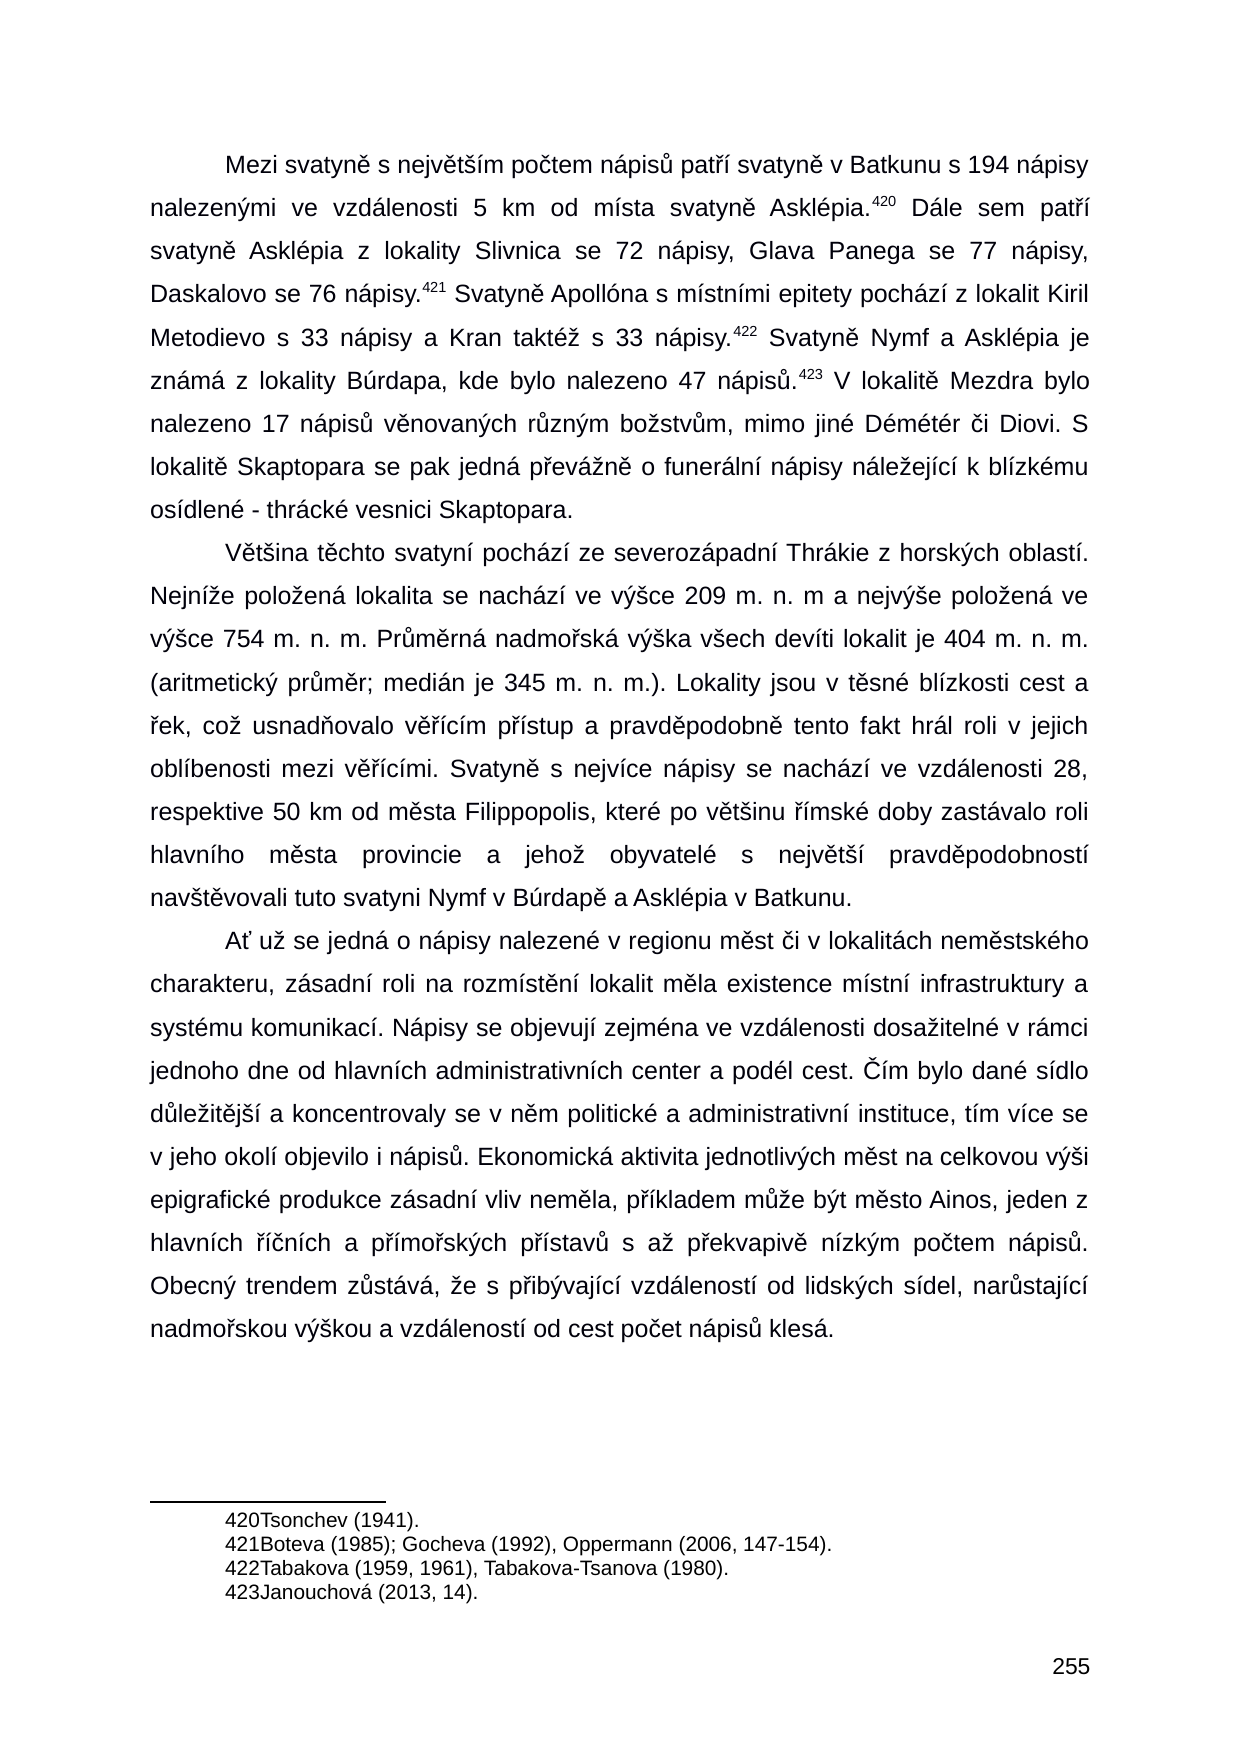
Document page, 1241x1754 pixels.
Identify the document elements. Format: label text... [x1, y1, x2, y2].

text Janouchová (2013, 14). [150, 1580, 1090, 1604]
text Většina těchto svatyní pochází ze severozápadní Thrákie z horských oblastí. Nejníže položená lokalita se nachází ve výšce 209 m. n. m a nejvýše položená ve výšce 754 m. n. m. Průměrná nadmořská výška všech devíti lokalit je 404 m. n. m. (aritmetický průměr; medián je 345 m. n. m.). Lokality jsou v těsné blízkosti cest a řek, což usnadňovalo věřícím přístup a pravděpodobně tento fakt hrál roli v jejich oblíbenosti mezi věřícími. Svatyně s nejvíce nápisy se nachází ve vzdálenosti 28, respektive 50 km od města Filippopolis, které po většinu římské doby zastávalo roli hlavního města provincie a jehož obyvatelé s největší pravděpodobností navštěvovali tuto svatyni Nymf v Búrdapě a Asklépia v Batkunu. [150, 538, 1090, 912]
text Ať už se jedná o nápisy nalezené v regionu měst či v lokalitách neměstského charakteru, zásadní roli na rozmístění lokalit měla existence místní infrastruktury a systému komunikací. Nápisy se objevují zejména ve vzdálenosti dosažitelné v rámci jednoho dne od hlavních administrativních center a podél cest. Čím bylo dané sídlo důležitější a koncentrovaly se v něm politické a administrativní instituce, tím více se v jeho okolí objevilo i nápisů. Ekonomická aktivita jednotlivých měst na celkovou výši epigrafické produkce zásadní vliv neměla, příkladem může být město Ainos, jeden z hlavních říčních a přímořských přístavů s až překvapivě nízkým počtem nápisů. Obecný trendem zůstává, že s přibývající vzdáleností od lidských sídel, narůstající nadmořskou výškou a vzdáleností od cest počet nápisů klesá. [150, 926, 1090, 1343]
text Tabakova (1959, 1961), Tabakova-Tsanova (1980). [150, 1556, 1090, 1580]
text Boteva (1985); Gocheva (1992), Oppermann (2006, 147-154). [150, 1532, 1090, 1556]
text Mezi svatyně s největším počtem nápisů patří svatyně v Batkunu s 194 nápisy nalezenými ve vzdálenosti 5 km od místa svatyně Asklépia. Dále sem patří svatyně Asklépia z lokality Slivnica se 72 nápisy, Glava Panega se 77 nápisy, Daskalovo se 76 nápisy. Svatyně Apollóna s místními epitety pochází z lokalit Kiril Metodievo s 33 nápisy a Kran taktéž s 33 nápisy. Svatyně Nymf a Asklépia je známá z lokality Búrdapa, kde bylo nalezeno 47 nápisů. V lokalitě Mezdra bylo nalezeno 17 nápisů věnovaných různým božstvům, mimo jiné Démétér či Diovi. S lokalitě Skaptopara se pak jedná převážně o funerální nápisy náležející k blízkému osídlené - thrácké vesnici Skaptopara. [150, 150, 1090, 524]
text Tsonchev (1941). [150, 1508, 1090, 1532]
